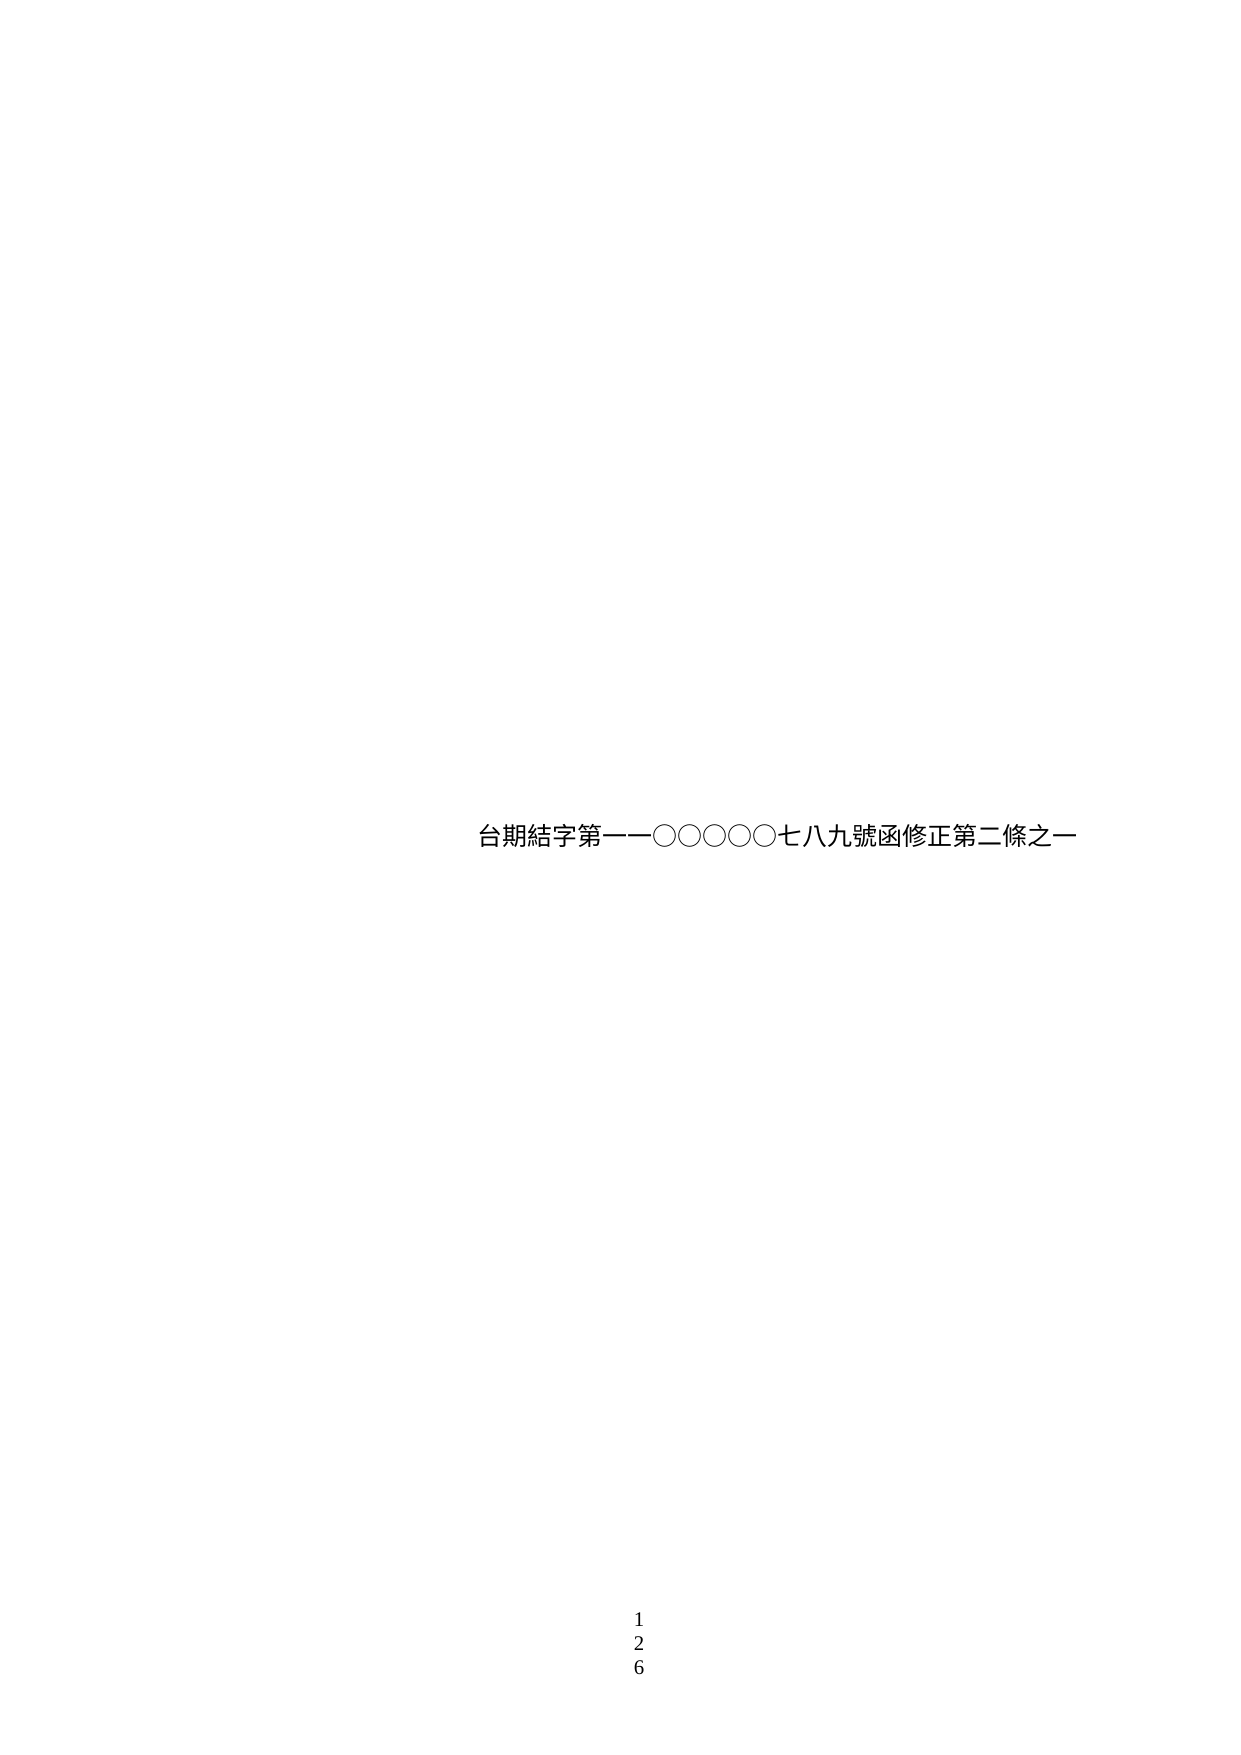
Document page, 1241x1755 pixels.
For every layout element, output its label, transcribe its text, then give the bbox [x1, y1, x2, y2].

text 台期結字第一一○○○○○七八九號函修正第二條之一 [477, 816, 1093, 852]
